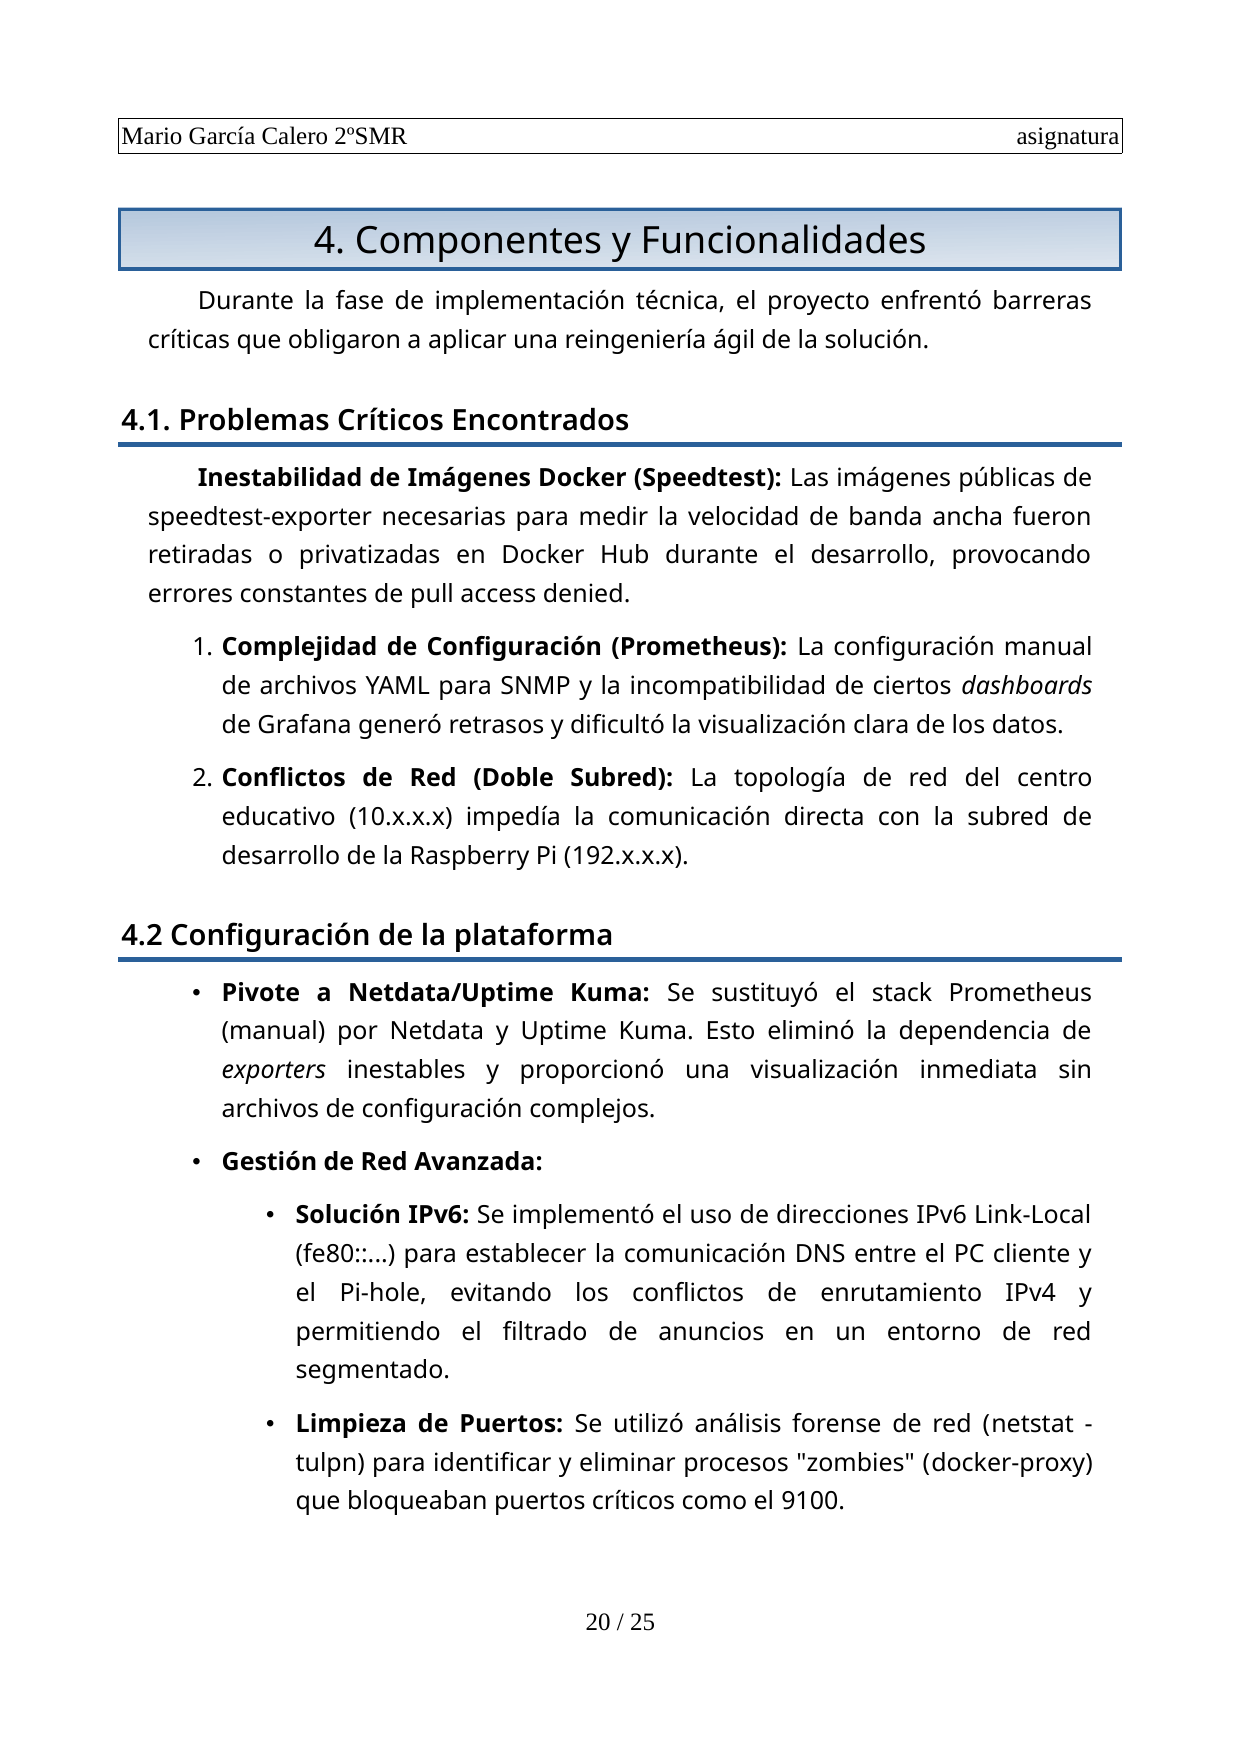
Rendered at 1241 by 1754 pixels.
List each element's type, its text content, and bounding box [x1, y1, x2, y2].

list Solución IPv6: Se implementó el uso de direcciones IPv6 Link-Local (fe80::...) para establecer la comunicación DNS entre el PC cliente y el Pi-hole, evitando los conflictos de enrutamiento IPv4 y permitiendo el filtrado de anuncios en un entorno de red segmentado. [266, 1197, 1093, 1386]
list Complejidad de Configuración (Prometheus): La configuración manual de archivos YAML para SNMP y la incompatibilidad de ciertos dashboards de Grafana generó retrasos y dificultó la visualización clara de los datos. [192, 629, 1093, 741]
list Conflictos de Red (Doble Subred): La topología de red del centro educativo (10.x.x.x) impedía la comunicación directa con la subred de desarrollo de la Raspberry Pi (192.x.x.x). [192, 760, 1093, 871]
subtitle 4.1. Problemas Críticos Encontrados [118, 397, 1122, 442]
text Inestabilidad de Imágenes Docker (Speedtest): Las imágenes públicas de speedtest-exporter necesarias para medir la velocidad de banda ancha fueron retiradas o privatizadas en Docker Hub durante el desarrollo, provocando errores constantes de pull access denied. [148, 459, 1093, 610]
list Pivote a Netdata/Uptime Kuma: Se sustituyó el stack Prometheus (manual) por Netdata y Uptime Kuma. Esto eliminó la dependencia de exporters inestables y proporcionó una visualización inmediata sin archivos de configuración complejos. [192, 974, 1093, 1124]
subtitle 4.2 Configuración de la plataforma [118, 912, 1122, 957]
text Durante la fase de implementación técnica, el proyecto enfrentó barreras críticas que obligaron a aplicar una reingeniería ágil de la solución. [148, 283, 1093, 356]
list Limpieza de Puertos: Se utilizó análisis forense de red (netstat -tulpn) para identificar y eliminar procesos "zombies" (docker-proxy) que bloqueaban puertos críticos como el 9100. [266, 1406, 1093, 1517]
list Gestión de Red Avanzada: [192, 1144, 1093, 1178]
subtitle 4. Componentes y Funcionalidades [121, 211, 1119, 267]
